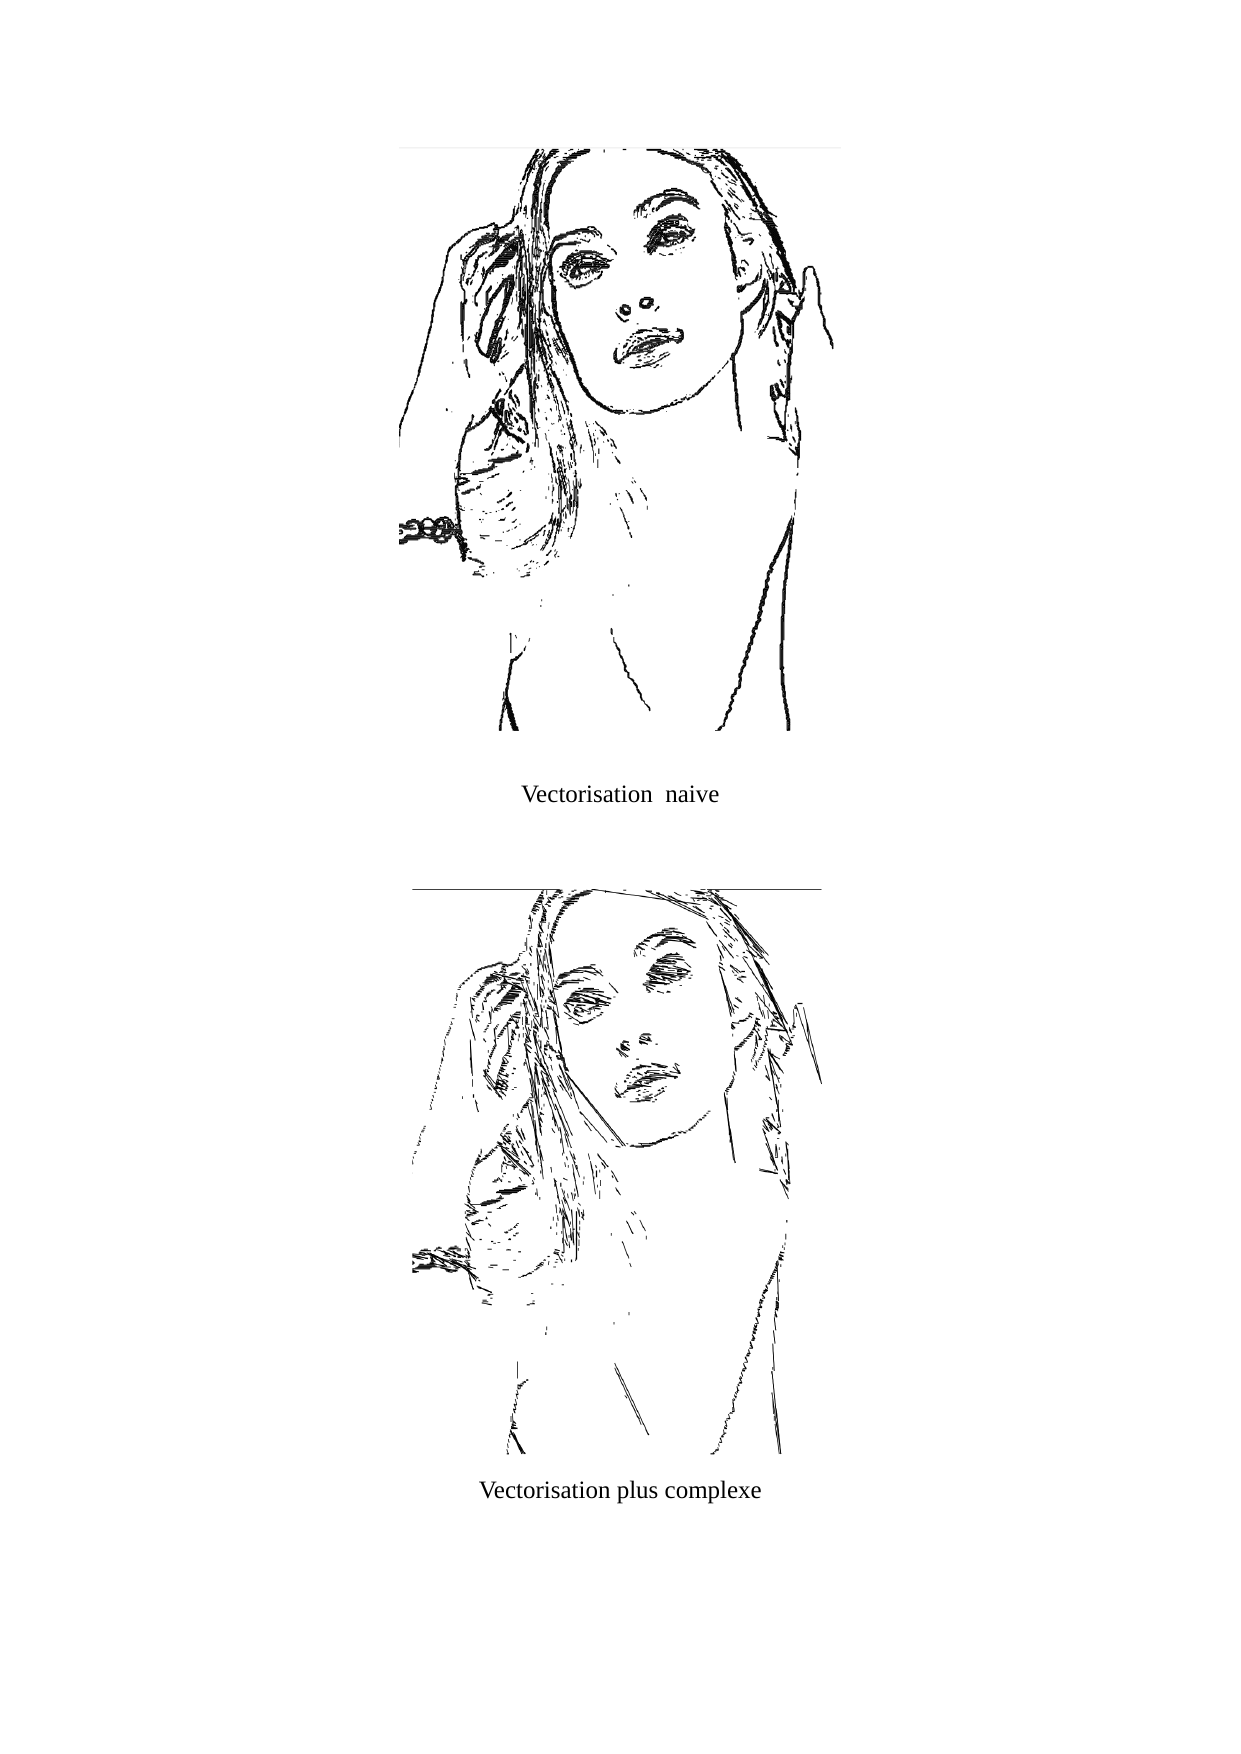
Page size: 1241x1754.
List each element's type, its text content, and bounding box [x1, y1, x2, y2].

picture [399, 147, 841, 751]
text Vectorisation naive [118, 779, 1122, 808]
text Vectorisation plus complexe [118, 865, 1122, 1504]
picture [412, 889, 828, 1475]
